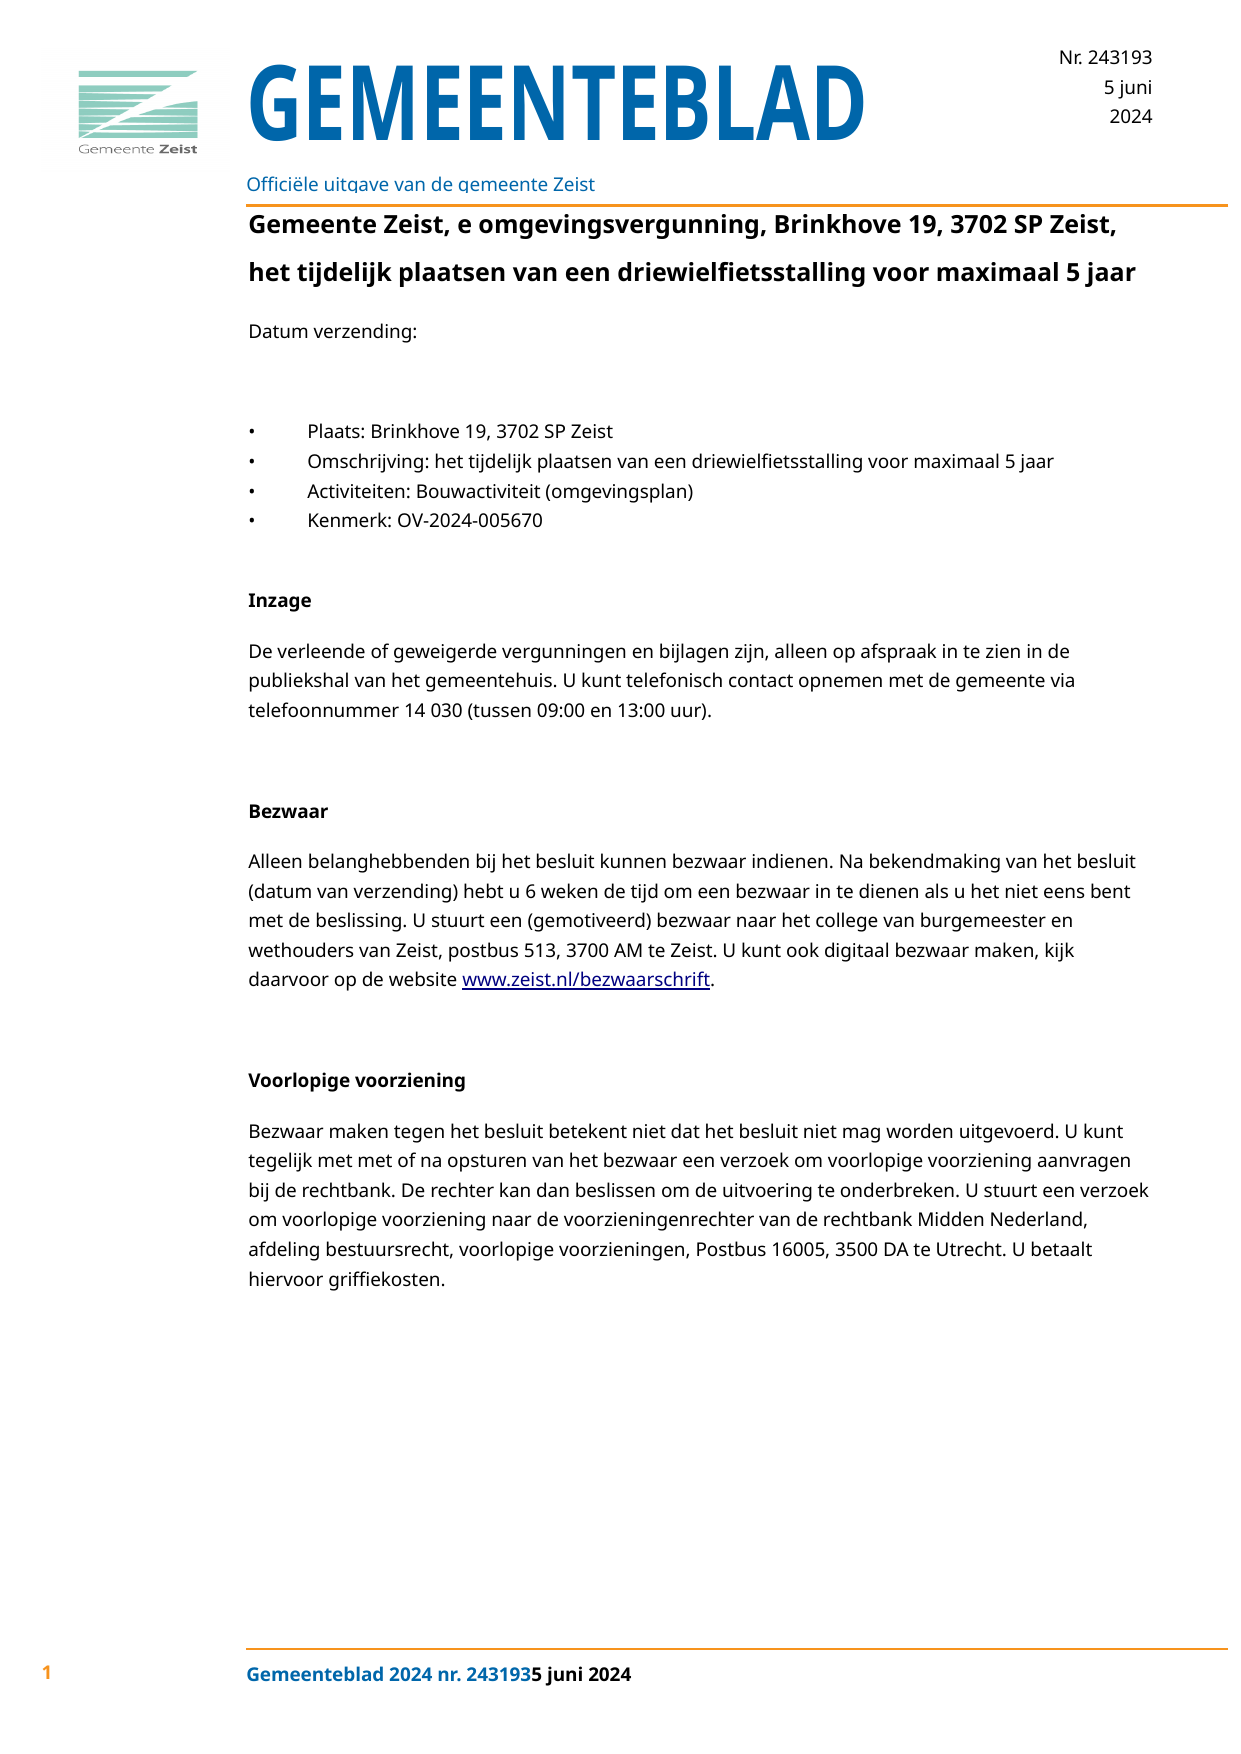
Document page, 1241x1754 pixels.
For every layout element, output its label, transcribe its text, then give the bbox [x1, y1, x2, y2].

text Alleen belanghebbenden bij het besluit kunnen bezwaar indienen. Na bekendmaking van het besluit (datum van verzending) hebt u 6 weken de tijd om een bezwaar in te dienen als u het niet eens bent met de beslissing. U stuurt een (gemotiveerd) bezwaar naar het college van burgemeester en wethouders van Zeist, postbus 513, 3700 AM te Zeist. U kunt ook digitaal bezwaar maken, kijk daarvoor op de website www.zeist.nl/bezwaarschrift. [248, 848, 1152, 992]
text Inzage [248, 587, 1152, 613]
text Bezwaar maken tegen het besluit betekent niet dat het besluit niet mag worden uitgevoerd. U kunt tegelijk met met of na opsturen van het bezwaar een verzoek om voorlopige voorziening aanvragen bij de rechtbank. De rechter kan dan beslissen om de uitvoering te onderbreken. U stuurt een verzoek om voorlopige voorziening naar de voorzieningenrechter van de rechtbank Midden Nederland, afdeling bestuursrecht, voorlopige voorzieningen, Postbus 16005, 3500 DA te Utrecht. U betaalt hiervoor griffiekosten. [248, 1118, 1152, 1292]
text De verleende of geweigerde vergunningen en bijlagen zijn, alleen op afspraak in te zien in de publiekshal van het gemeentehuis. U kunt telefonisch contact opnemen met de gemeente via telefoonnummer 14 030 (tussen 09:00 en 13:00 uur). [248, 638, 1152, 723]
list Omschrijving: het tijdelijk plaatsen van een driewielfietsstalling voor maximaal 5 jaar [248, 448, 1152, 474]
list Plaats: Brinkhove 19, 3702 SP Zeist [248, 419, 1152, 444]
list Activiteiten: Bouwactiviteit (omgevingsplan) [248, 478, 1152, 504]
text Gemeente Zeist, e omgevingsvergunning, Brinkhove 19, 3702 SP Zeist, het tijdelijk plaatsen van een driewielfietsstalling voor maximaal 5 jaar [248, 207, 1152, 288]
picture [41, 47, 231, 172]
text Bezwaar [248, 798, 1152, 824]
text Voorlopige voorziening [248, 1067, 1152, 1093]
list Kenmerk: OV-2024-005670 [248, 507, 1152, 533]
text Datum verzending: [248, 318, 1152, 344]
